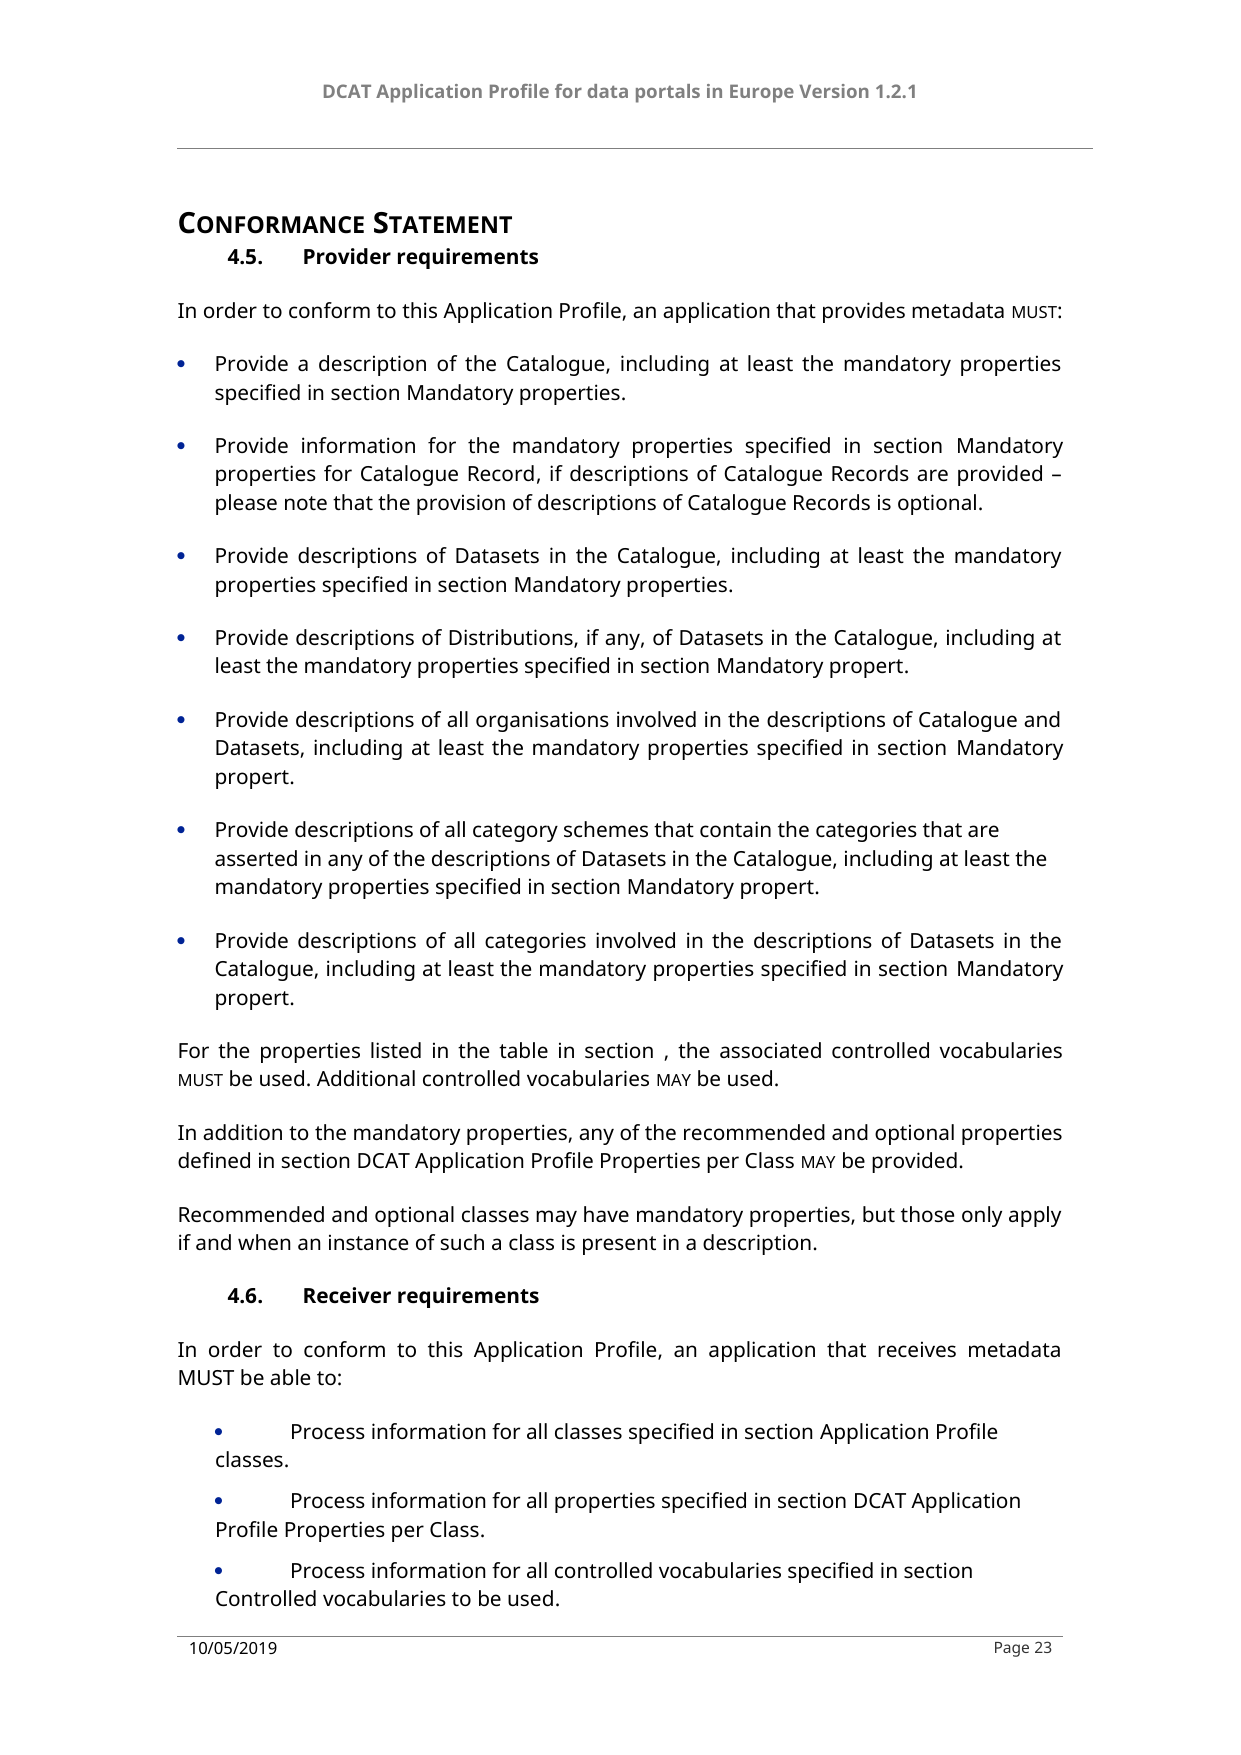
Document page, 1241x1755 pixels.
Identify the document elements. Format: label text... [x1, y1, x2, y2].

list Provide descriptions of all categories involved in the descriptions of Datasets in the Catalogue, including at least the mandatory properties specified in section 4.7.1. [177, 926, 1063, 1011]
list Provide information for the mandatory properties specified in section 4.2.1, if descriptions of Catalogue Records are provided – please note that the provision of descriptions of Catalogue Records is optional. [177, 431, 1063, 516]
text For the properties listed in the table in section 0, the associated controlled vocabularies must be used. Additional controlled vocabularies may be used. [177, 1036, 1063, 1093]
list Provide descriptions of Datasets in the Catalogue, including at least the mandatory properties specified in section 4.3.1. [177, 541, 1063, 598]
text In order to conform to this Application Profile, an application that receives metadata MUST be able to: [177, 1335, 1063, 1392]
list Provide a description of the Catalogue, including at least the mandatory properties specified in section 4.1.1. [177, 349, 1063, 406]
list Provide descriptions of Distributions, if any, of Datasets in the Catalogue, including at least the mandatory properties specified in section 4.4.1. [177, 623, 1063, 680]
list Process information for all controlled vocabularies specified in section 5.2. [215, 1556, 1063, 1613]
text In order to conform to this Application Profile, an application that provides metadata must: [177, 296, 1063, 324]
list Process information for all classes specified in section 3. [215, 1417, 1063, 1474]
list Provide descriptions of all category schemes that contain the categories that are asserted in any of the descriptions of Datasets in the Catalogue, including at least the mandatory properties specified in section 4.6.1. [177, 815, 1063, 901]
subtitle Provider requirements [227, 242, 1063, 271]
subtitle Receiver requirements [227, 1282, 1063, 1310]
text Recommended and optional classes may have mandatory properties, but those only apply if and when an instance of such a class is present in a description. [177, 1200, 1063, 1257]
subtitle Conformance Statement [177, 203, 1063, 242]
list Provide descriptions of all organisations involved in the descriptions of Catalogue and Datasets, including at least the mandatory properties specified in section 4.5.1. [177, 705, 1063, 790]
text In addition to the mandatory properties, any of the recommended and optional properties defined in section 4 may be provided. [177, 1118, 1063, 1175]
list Process information for all properties specified in section 4. [215, 1486, 1063, 1543]
